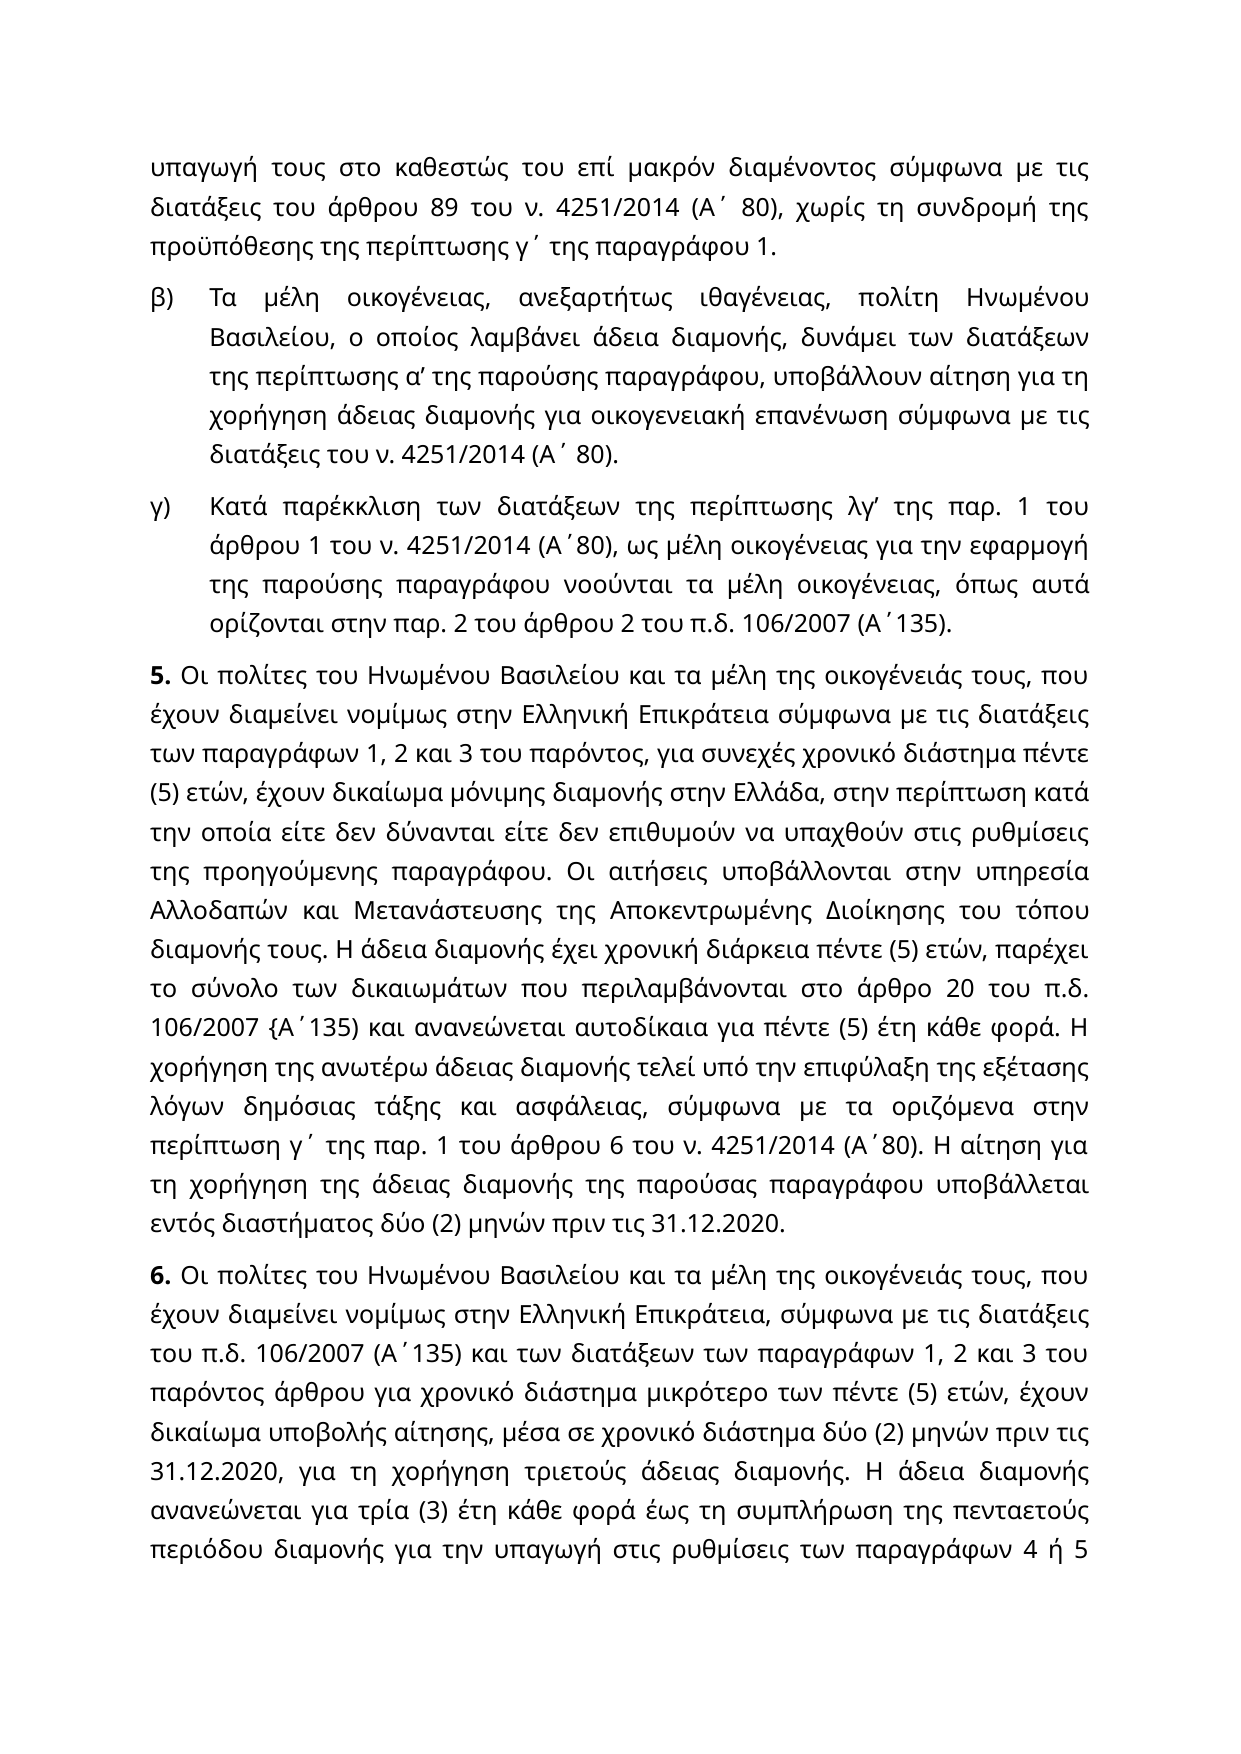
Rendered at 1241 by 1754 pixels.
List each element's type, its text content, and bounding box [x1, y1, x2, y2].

text 6. Οι πολίτες του Ηνωμένου Βασιλείου και τα μέλη της οικογένειάς τους, που έχουν διαμείνει νομίμως στην Ελληνική Επικράτεια, σύμφωνα με τις διατάξεις του π.δ. 106/2007 (Α΄135) και των διατάξεων των παραγράφων 1, 2 και 3 του παρόντος άρθρου για χρονικό διάστημα μικρότερο των πέντε (5) ετών, έχουν δικαίωμα υποβολής αίτησης, μέσα σε χρονικό διάστημα δύο (2) μηνών πριν τις 31.12.2020, για τη χορήγηση τριετούς άδειας διαμονής. Η άδεια διαμονής ανανεώνεται για τρία (3) έτη κάθε φορά έως τη συμπλήρωση της πενταετούς περιόδου διαμονής για την υπαγωγή στις ρυθμίσεις των παραγράφων 4 ή 5 [150, 1257, 1090, 1566]
list β) Τα μέλη οικογένειας, ανεξαρτήτως ιθαγένειας, πολίτη Ηνωμένου Βασιλείου, ο οποίος λαμβάνει άδεια διαμονής, δυνάμει των διατάξεων της περίπτωσης α’ της παρούσης παραγράφου, υποβάλλουν αίτηση για τη χορήγηση άδειας διαμονής για οικογενειακή επανένωση σύμφωνα με τις διατάξεις του ν. 4251/2014 (Α΄ 80). [150, 280, 1090, 471]
text 5. Οι πολίτες του Ηνωμένου Βασιλείου και τα μέλη της οικογένειάς τους, που έχουν διαμείνει νομίμως στην Ελληνική Επικράτεια σύμφωνα με τις διατάξεις των παραγράφων 1, 2 και 3 του παρόντος, για συνεχές χρονικό διάστημα πέντε (5) ετών, έχουν δικαίωμα μόνιμης διαμονής στην Ελλάδα, στην περίπτωση κατά την οποία είτε δεν δύνανται είτε δεν επιθυμούν να υπαχθούν στις ρυθμίσεις της προηγούμενης παραγράφου. Οι αιτήσεις υποβάλλονται στην υπηρεσία Αλλοδαπών και Μετανάστευσης της Αποκεντρωμένης Διοίκησης του τόπου διαμονής τους. Η άδεια διαμονής έχει χρονική διάρκεια πέντε (5) ετών, παρέχει το σύνολο των δικαιωμάτων που περιλαμβάνονται στο άρθρο 20 του π.δ. 106/2007 {Α΄135) και ανανεώνεται αυτοδίκαια για πέντε (5) έτη κάθε φορά. Η χορήγηση της ανωτέρω άδειας διαμονής τελεί υπό την επιφύλαξη της εξέτασης λόγων δημόσιας τάξης και ασφάλειας, σύμφωνα με τα οριζόμενα στην περίπτωση γ΄ της παρ. 1 του άρθρου 6 του ν. 4251/2014 (Α΄80). Η αίτηση για τη χορήγηση της άδειας διαμονής της παρούσας παραγράφου υποβάλλεται εντός διαστήματος δύο (2) μηνών πριν τις 31.12.2020. [150, 657, 1090, 1240]
text υπαγωγή τους στο καθεστώς του επί μακρόν διαμένοντος σύμφωνα με τις διατάξεις του άρθρου 89 του ν. 4251/2014 (Α΄ 80), χωρίς τη συνδρομή της προϋπόθεσης της περίπτωσης γ΄ της παραγράφου 1. [150, 150, 1090, 262]
list γ) Κατά παρέκκλιση των διατάξεων της περίπτωσης λγ’ της παρ. 1 του άρθρου 1 του ν. 4251/2014 (Α΄80), ως μέλη οικογένειας για την εφαρμογή της παρούσης παραγράφου νοούνται τα μέλη οικογένειας, όπως αυτά ορίζονται στην παρ. 2 του άρθρου 2 του π.δ. 106/2007 (Α΄135). [150, 488, 1090, 640]
